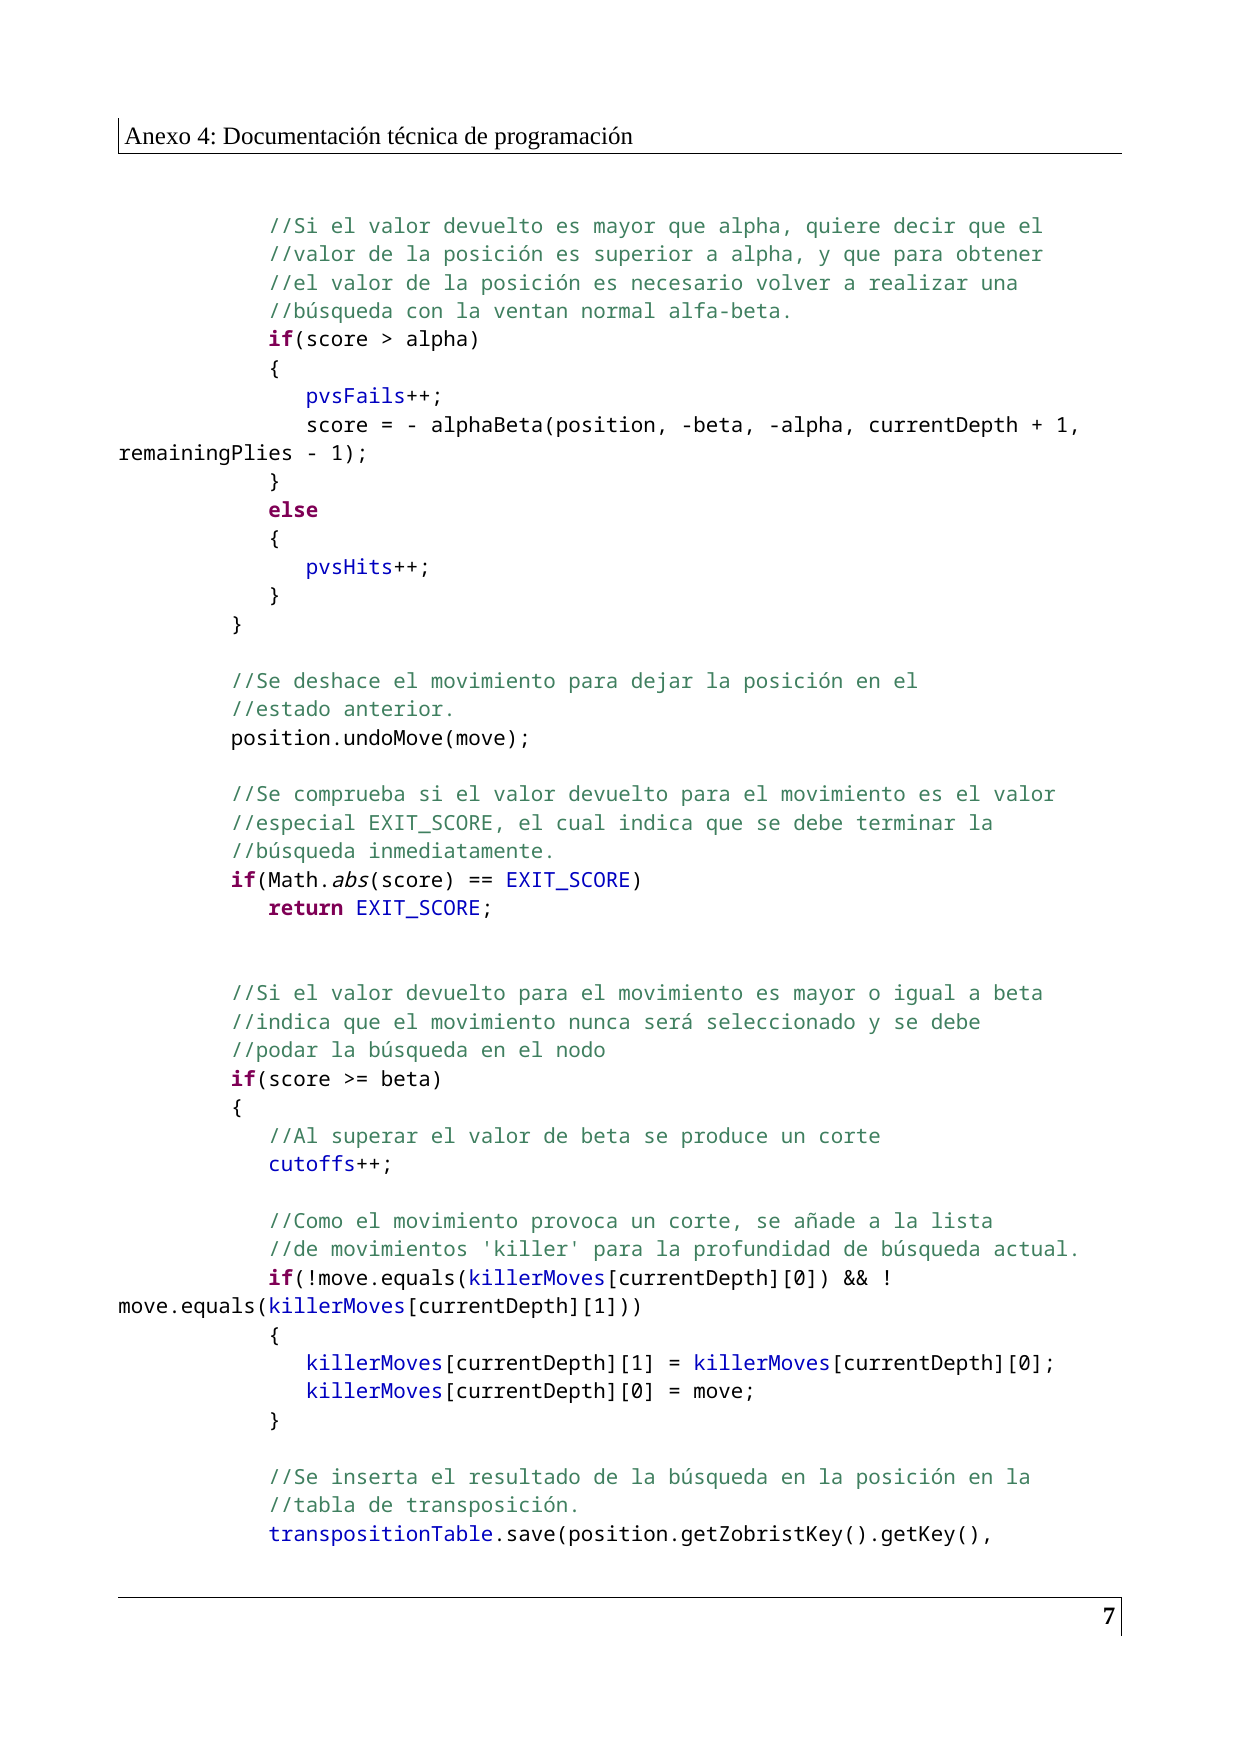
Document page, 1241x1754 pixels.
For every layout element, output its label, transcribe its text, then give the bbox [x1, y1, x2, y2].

text //especial EXIT_SCORE, el cual indica que se debe terminar la [118, 808, 1122, 836]
text } [118, 580, 1122, 609]
text //de movimientos 'killer' para la profundidad de búsqueda actual. [118, 1234, 1122, 1263]
text killerMoves[currentDepth][0] = move; [118, 1377, 1122, 1405]
text } [118, 1405, 1122, 1433]
text { [118, 353, 1122, 381]
text position.undoMove(move); [118, 723, 1122, 751]
text else [118, 495, 1122, 523]
text pvsHits++; [118, 552, 1122, 580]
text //Se inserta el resultado de la búsqueda en la posición en la [118, 1462, 1122, 1490]
text } [118, 609, 1122, 637]
text { [118, 1320, 1122, 1348]
text transpositionTable.save(position.getZobristKey().getKey(), [118, 1519, 1122, 1547]
text //Si el valor devuelto es mayor que alpha, quiere decir que el [118, 211, 1122, 239]
text } [118, 467, 1122, 495]
text //Si el valor devuelto para el movimiento es mayor o igual a beta [118, 978, 1122, 1007]
text cutoffs++; [118, 1149, 1122, 1178]
text killerMoves[currentDepth][1] = killerMoves[currentDepth][0]; [118, 1348, 1122, 1377]
text //indica que el movimiento nunca será seleccionado y se debe [118, 1007, 1122, 1035]
text pvsFails++; [118, 381, 1122, 410]
text { [118, 523, 1122, 552]
text //búsqueda inmediatamente. [118, 836, 1122, 865]
text //el valor de la posición es necesario volver a realizar una [118, 268, 1122, 296]
text //Como el movimiento provoca un corte, se añade a la lista [118, 1206, 1122, 1234]
text //podar la búsqueda en el nodo [118, 1035, 1122, 1064]
text //búsqueda con la ventan normal alfa-beta. [118, 296, 1122, 324]
text //valor de la posición es superior a alpha, y que para obtener [118, 239, 1122, 268]
text return EXIT_SCORE; [118, 893, 1122, 922]
text //Se comprueba si el valor devuelto para el movimiento es el valor [118, 779, 1122, 808]
text if(score >= beta) [118, 1064, 1122, 1092]
text if(score > alpha) [118, 324, 1122, 353]
text //Al superar el valor de beta se produce un corte [118, 1121, 1122, 1149]
text //tabla de transposición. [118, 1490, 1122, 1519]
text //estado anterior. [118, 694, 1122, 723]
text //Se deshace el movimiento para dejar la posición en el [118, 666, 1122, 694]
text if(!move.equals(killerMoves[currentDepth][0]) && !move.equals(killerMoves[currentDepth][1])) [118, 1263, 1122, 1320]
text { [118, 1092, 1122, 1121]
text score = - alphaBeta(position, -beta, -alpha, currentDepth + 1, remainingPlies - 1); [118, 410, 1122, 467]
text if(Math.abs(score) == EXIT_SCORE) [118, 865, 1122, 893]
